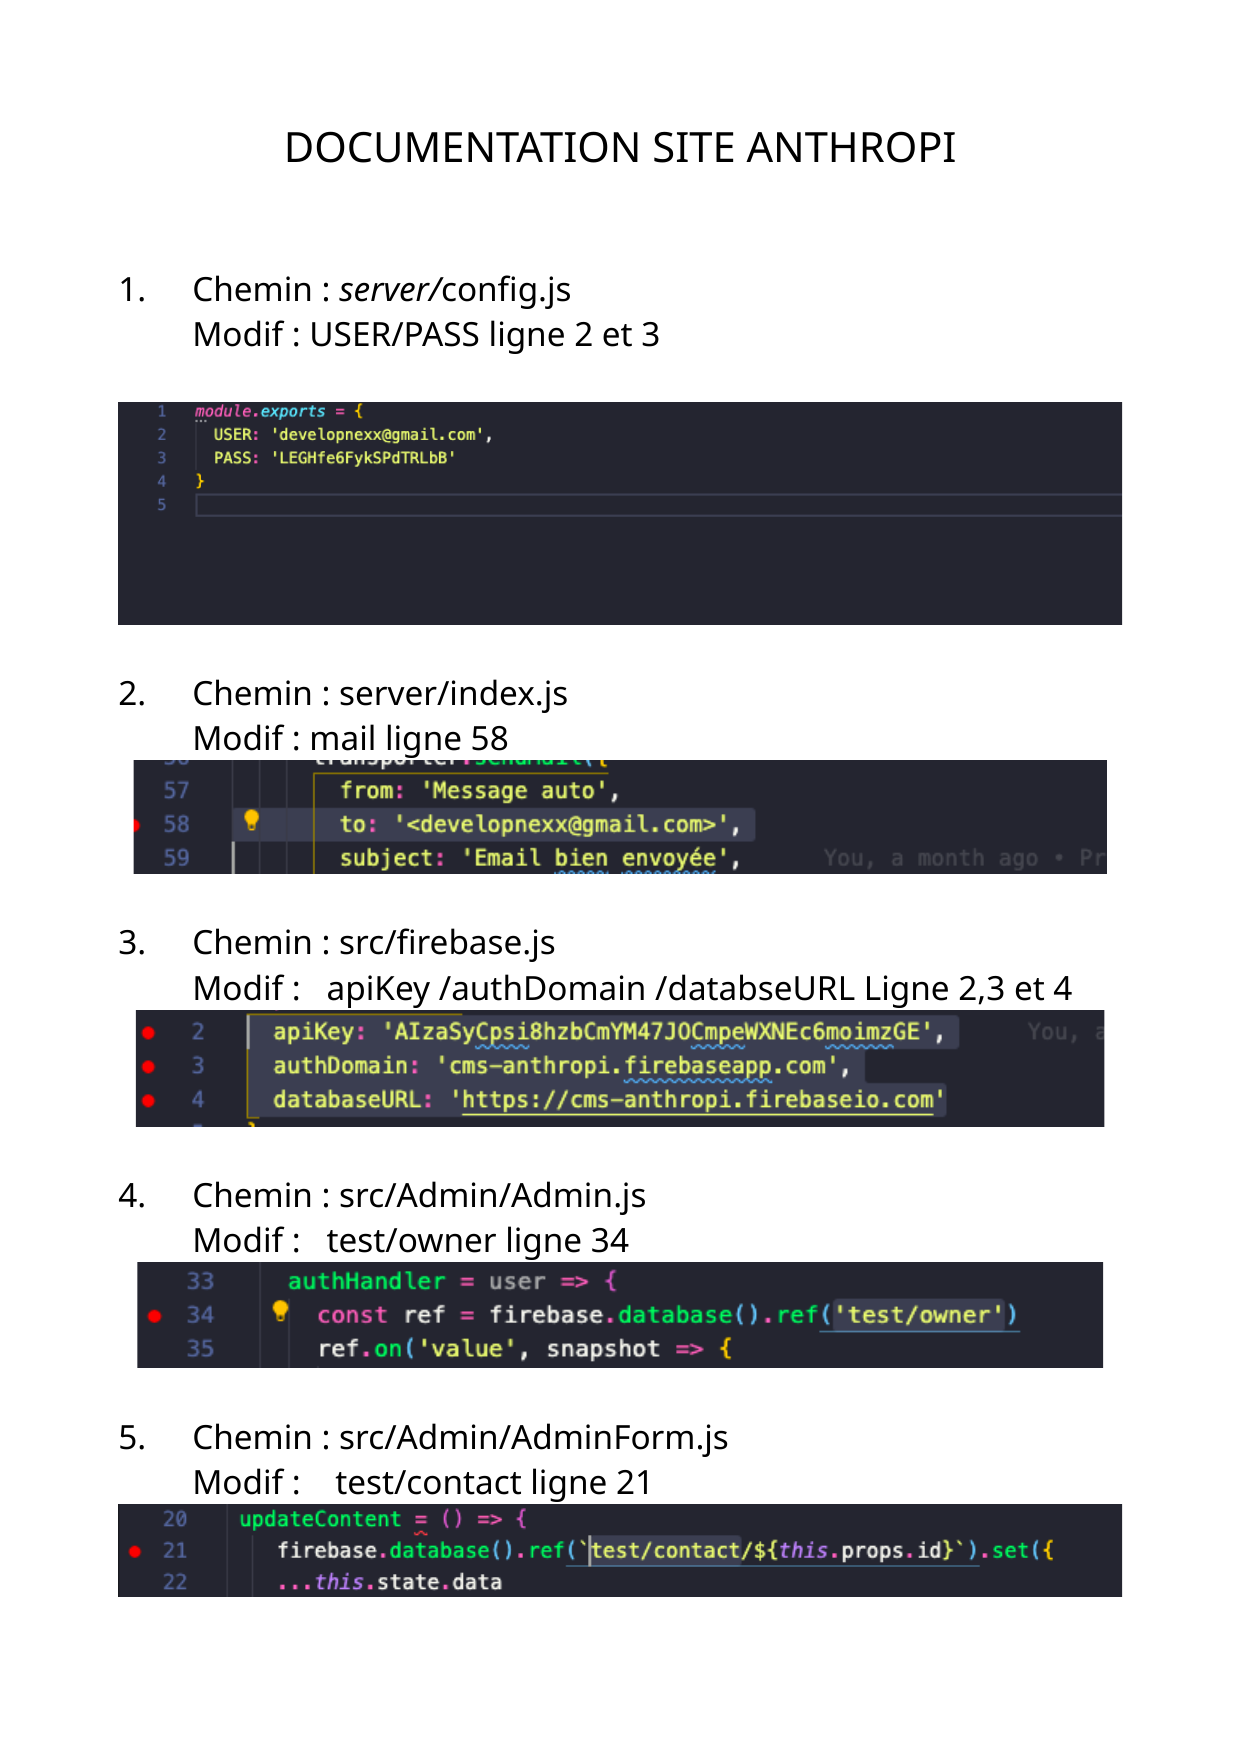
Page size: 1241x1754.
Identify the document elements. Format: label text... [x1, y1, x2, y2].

text DOCUMENTATION SITE ANTHROPI [118, 118, 1122, 175]
picture [118, 1504, 1123, 1597]
picture [118, 402, 1123, 625]
text 2. Chemin : server/index.js [118, 669, 1122, 715]
picture [135, 1010, 1105, 1127]
text Modif : mail ligne 58 [118, 715, 1122, 760]
text Modif : apiKey /authDomain /databseURL Ligne 2,3 et 4 [118, 964, 1122, 1010]
text Modif : test/contact ligne 21 [118, 1459, 1122, 1504]
text 3. Chemin : src/firebase.js [118, 919, 1122, 964]
text 4. Chemin : src/Admin/Admin.js [118, 1172, 1122, 1217]
text 1. Chemin : server/config.js [118, 266, 1122, 311]
text Modif : test/owner ligne 34 [118, 1217, 1122, 1263]
picture [137, 1262, 1104, 1368]
picture [133, 760, 1107, 874]
text Modif : USER/PASS ligne 2 et 3 [118, 311, 1122, 357]
text 5. Chemin : src/Admin/AdminForm.js [118, 1413, 1122, 1459]
